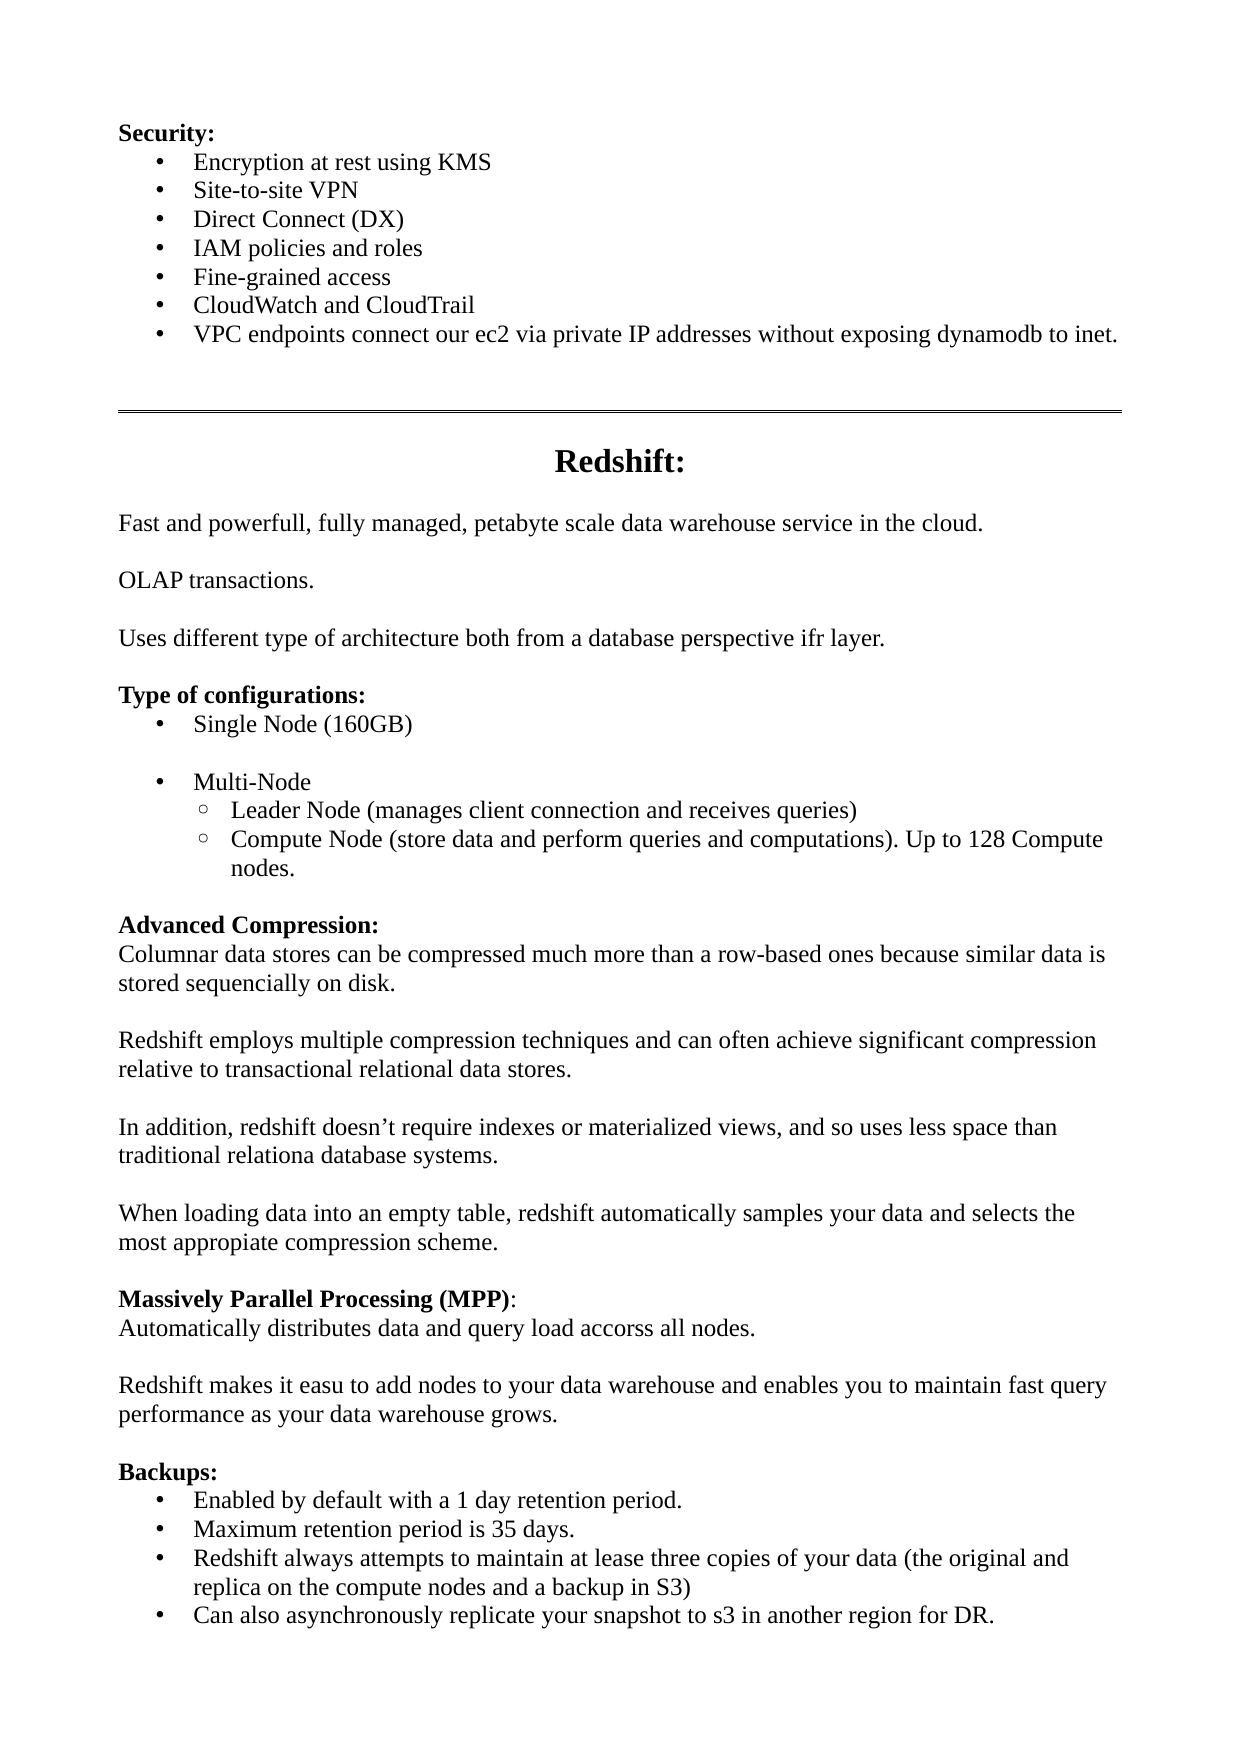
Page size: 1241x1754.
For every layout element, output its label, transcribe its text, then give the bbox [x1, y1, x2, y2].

list Can also asynchronously replicate your snapshot to s3 in another region for DR. [156, 1601, 1122, 1629]
list Single Node (160GB) [156, 709, 1122, 738]
list Direct Connect (DX) [156, 204, 1122, 233]
list CloudWatch and CloudTrail [156, 291, 1122, 319]
list Enabled by default with a 1 day retention period. [156, 1486, 1122, 1514]
text Automatically distributes data and query load accorss all nodes. [118, 1313, 1122, 1342]
text Redshift: [118, 441, 1122, 479]
text Massively Parallel Processing (MPP): [118, 1284, 1122, 1313]
text In addition, redshift doesn’t require indexes or materialized views, and so uses less space than traditional relationa database systems. [118, 1112, 1122, 1169]
list IAM policies and roles [156, 233, 1122, 262]
list Encryption at rest using KMS [156, 147, 1122, 176]
text Columnar data stores can be compressed much more than a row-based ones because similar data is stored sequencially on disk. [118, 939, 1122, 997]
list Compute Node (store data and perform queries and computations). Up to 128 Compute nodes. [193, 824, 1122, 882]
list Fine-grained access [156, 262, 1122, 291]
list Leader Node (manages client connection and receives queries) [193, 796, 1122, 824]
text Type of configurations: [118, 681, 1122, 709]
list Maximum retention period is 35 days. [156, 1514, 1122, 1543]
list Site-to-site VPN [156, 176, 1122, 204]
text Security: [118, 118, 1122, 147]
text Advanced Compression: [118, 911, 1122, 939]
text Redshift makes it easu to add nodes to your data warehouse and enables you to maintain fast query performance as your data warehouse grows. [118, 1371, 1122, 1428]
text Fast and powerfull, fully managed, petabyte scale data warehouse service in the cloud. [118, 508, 1122, 537]
text When loading data into an empty table, redshift automatically samples your data and selects the most appropiate compression scheme. [118, 1198, 1122, 1256]
text OLAP transactions. [118, 566, 1122, 594]
text Redshift employs multiple compression techniques and can often achieve significant compression relative to transactional relational data stores. [118, 1026, 1122, 1083]
text Uses different type of architecture both from a database perspective ifr layer. [118, 623, 1122, 652]
list VPC endpoints connect our ec2 via private IP addresses without exposing dynamodb to inet. [156, 319, 1122, 348]
list Redshift always attempts to maintain at lease three copies of your data (the original and replica on the compute nodes and a backup in S3) [156, 1543, 1122, 1601]
list Multi-Node [156, 767, 1122, 796]
text Backups: [118, 1457, 1122, 1486]
